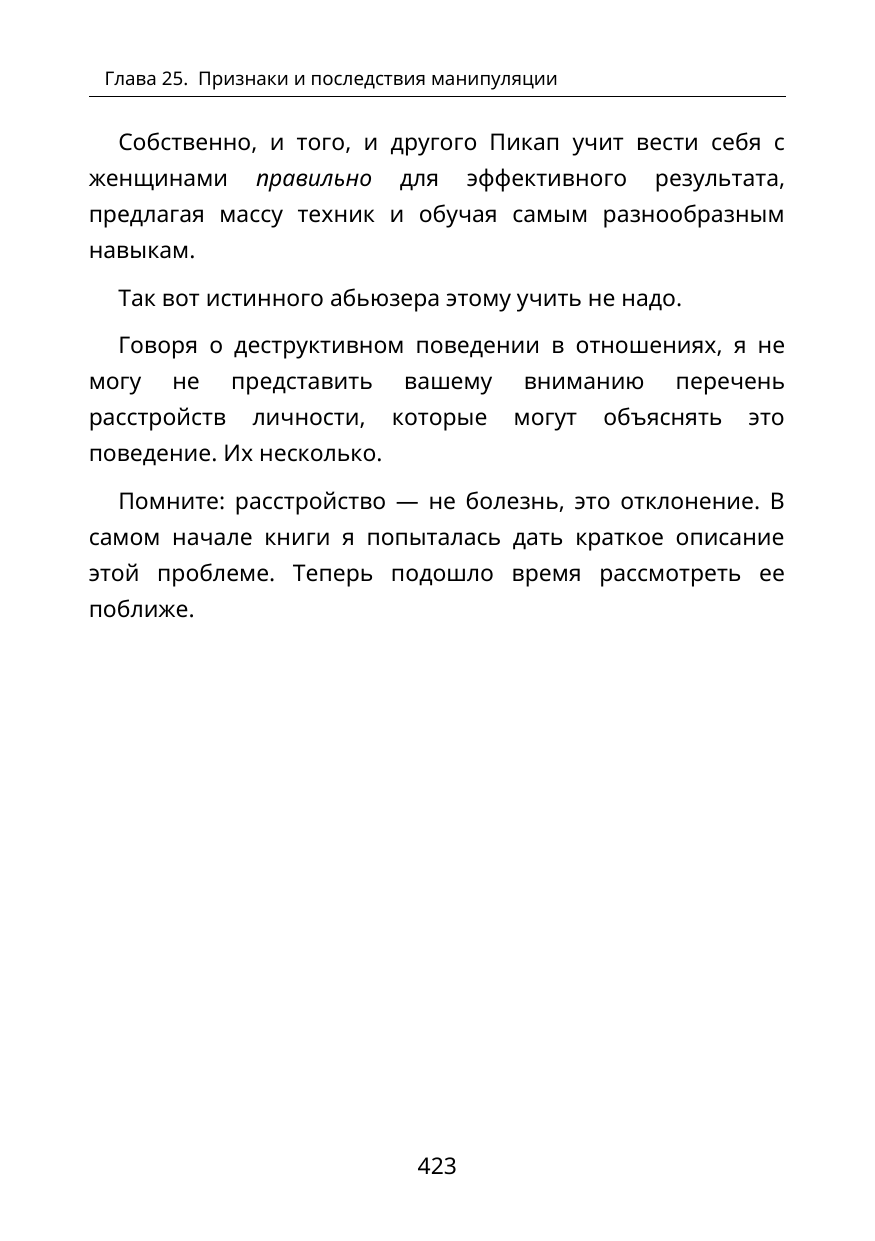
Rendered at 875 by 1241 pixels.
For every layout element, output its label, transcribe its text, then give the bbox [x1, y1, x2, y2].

text Собственно, и того, и другого Пикап учит вести себя с женщинами правильно для эффективного результата, предлагая массу техник и обучая самым разнообразным навыкам. [88, 126, 786, 265]
text Так вот истинного абьюзера этому учить не надо. [88, 282, 786, 313]
text Говоря о деструктивном поведении в отношениях, я не могу не представить вашему вниманию перечень расстройств личности, которые могут объяснять это поведение. Их несколько. [88, 329, 786, 468]
text Помните: расстройство — не болезнь, это отклонение. В самом начале книги я попыталась дать краткое описание этой проблеме. Теперь подошло время рассмотреть ее поближе. [88, 485, 786, 624]
